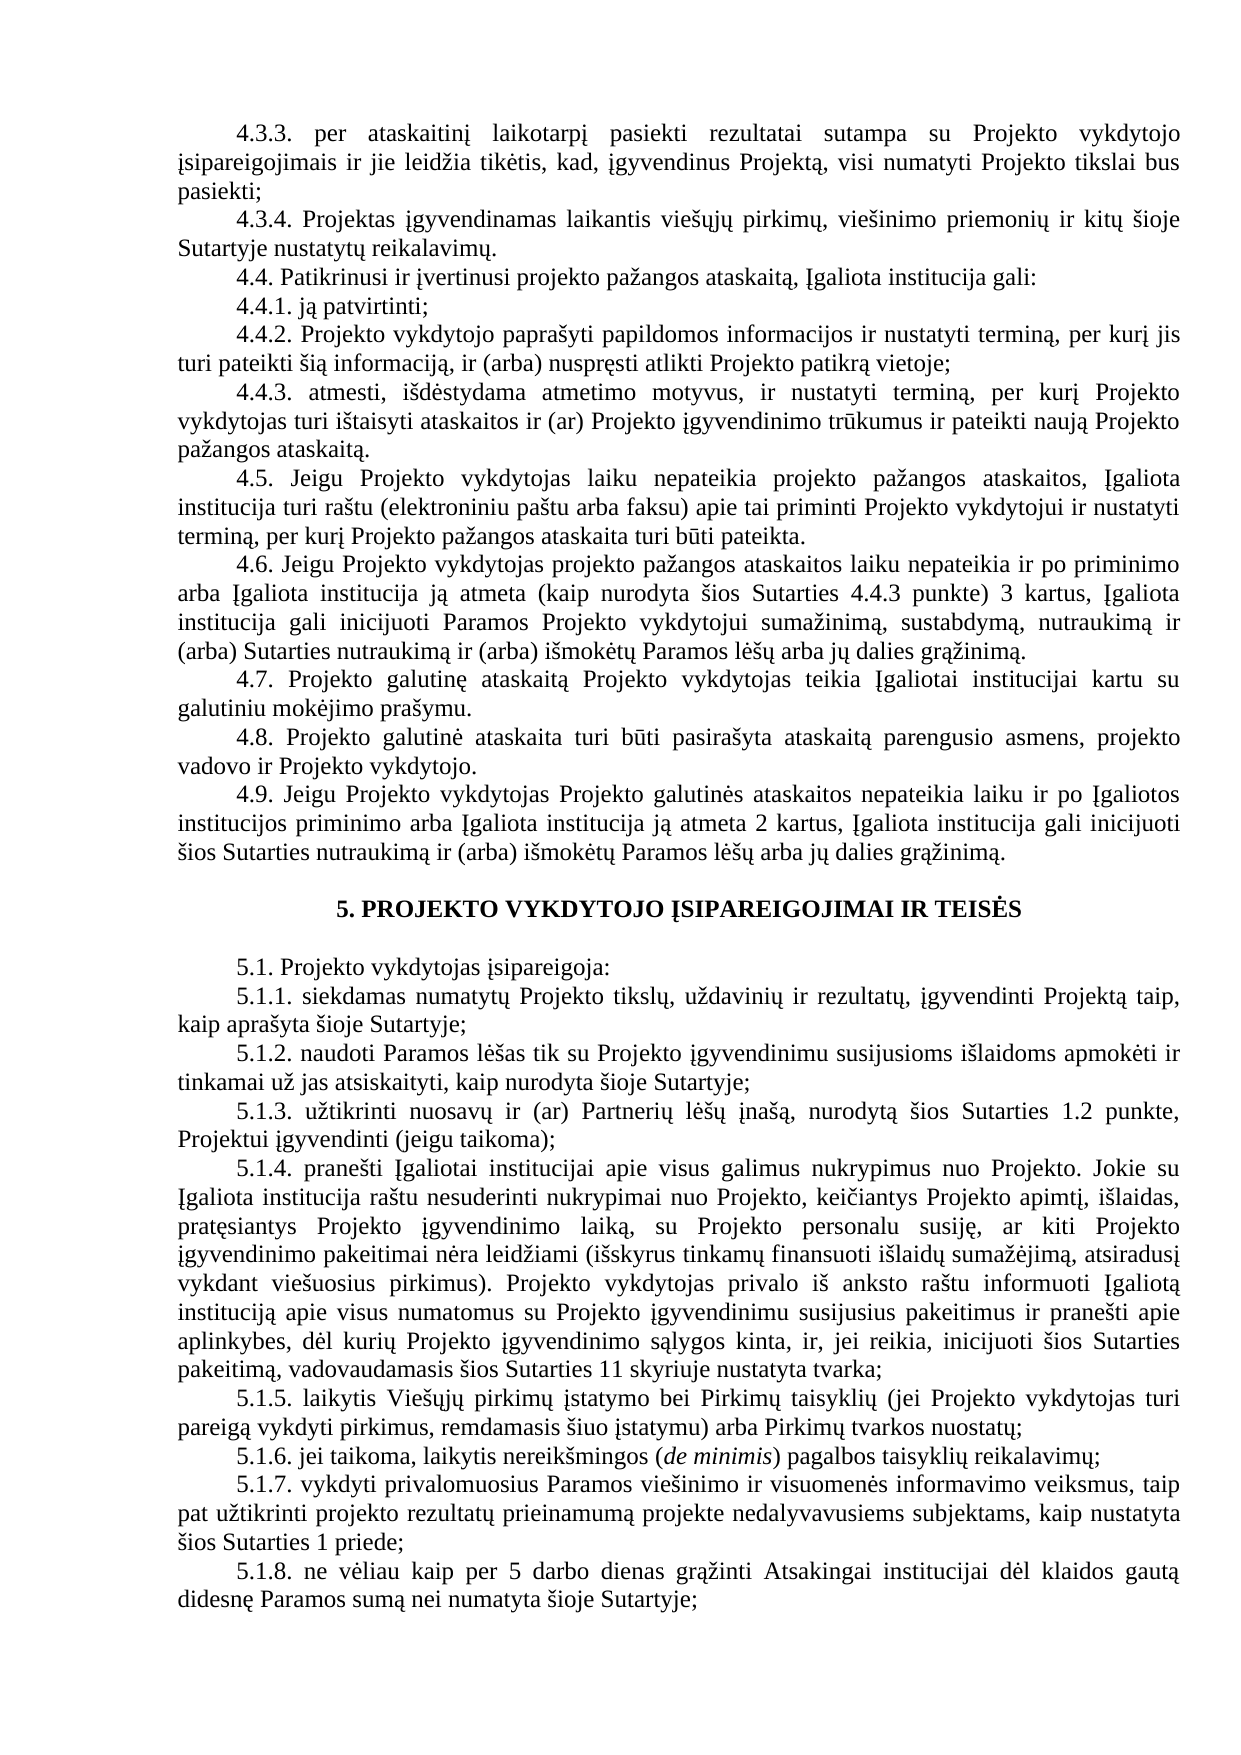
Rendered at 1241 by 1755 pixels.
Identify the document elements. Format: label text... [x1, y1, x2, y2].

text 5.1. Projekto vykdytojas įsipareigoja: [177, 952, 1181, 981]
text 4.7. Projekto galutinę ataskaitą Projekto vykdytojas teikia Įgaliotai institucijai kartu su galutiniu mokėjimo prašymu. [177, 664, 1181, 722]
text 5.1.8. ne vėliau kaip per 5 darbo dienas grąžinti Atsakingai institucijai dėl klaidos gautą didesnę Paramos sumą nei numatyta šioje Sutartyje; [177, 1556, 1181, 1613]
text 5.1.3. užtikrinti nuosavų ir (ar) Partnerių lėšų įnašą, nurodytą šios Sutarties 1.2 punkte, Projektui įgyvendinti (jeigu taikoma); [177, 1096, 1181, 1153]
text 4.4.1. ją patvirtinti; [177, 291, 1181, 319]
text 5.1.7. vykdyti privalomuosius Paramos viešinimo ir visuomenės informavimo veiksmus, taip pat užtikrinti projekto rezultatų prieinamumą projekte nedalyvavusiems subjektams, kaip nustatyta šios Sutarties 1 priede; [177, 1469, 1181, 1556]
text 4.3.4. Projektas įgyvendinamas laikantis viešųjų pirkimų, viešinimo priemonių ir kitų šioje Sutartyje nustatytų reikalavimų. [177, 204, 1181, 262]
text 4.8. Projekto galutinė ataskaita turi būti pasirašyta ataskaitą parengusio asmens, projekto vadovo ir Projekto vykdytojo. [177, 722, 1181, 779]
text 5. PROJEKTO VYKDYTOJO ĮSIPAREIGOJIMAI IR TEISĖS [177, 894, 1181, 923]
text 4.4.2. Projekto vykdytojo paprašyti papildomos informacijos ir nustatyti terminą, per kurį jis turi pateikti šią informaciją, ir (arba) nuspręsti atlikti Projekto patikrą vietoje; [177, 319, 1181, 377]
text 5.1.4. pranešti Įgaliotai institucijai apie visus galimus nukrypimus nuo Projekto. Jokie su Įgaliota institucija raštu nesuderinti nukrypimai nuo Projekto, keičiantys Projekto apimtį, išlaidas, pratęsiantys Projekto įgyvendinimo laiką, su Projekto personalu susiję, ar kiti Projekto įgyvendinimo pakeitimai nėra leidžiami (išskyrus tinkamų finansuoti išlaidų sumažėjimą, atsiradusį vykdant viešuosius pirkimus). Projekto vykdytojas privalo iš anksto raštu informuoti Įgaliotą instituciją apie visus numatomus su Projekto įgyvendinimu susijusius pakeitimus ir pranešti apie aplinkybes, dėl kurių Projekto įgyvendinimo sąlygos kinta, ir, jei reikia, inicijuoti šios Sutarties pakeitimą, vadovaudamasis šios Sutarties 11 skyriuje nustatyta tvarka; [177, 1153, 1181, 1383]
text 5.1.1. siekdamas numatytų Projekto tikslų, uždavinių ir rezultatų, įgyvendinti Projektą taip, kaip aprašyta šioje Sutartyje; [177, 981, 1181, 1038]
text 5.1.2. naudoti Paramos lėšas tik su Projekto įgyvendinimu susijusioms išlaidoms apmokėti ir tinkamai už jas atsiskaityti, kaip nurodyta šioje Sutartyje; [177, 1038, 1181, 1096]
text 4.4. Patikrinusi ir įvertinusi projekto pažangos ataskaitą, Įgaliota institucija gali: [177, 262, 1181, 291]
text 4.6. Jeigu Projekto vykdytojas projekto pažangos ataskaitos laiku nepateikia ir po priminimo arba Įgaliota institucija ją atmeta (kaip nurodyta šios Sutarties 4.4.3 punkte) 3 kartus, Įgaliota institucija gali inicijuoti Paramos Projekto vykdytojui sumažinimą, sustabdymą, nutraukimą ir (arba) Sutarties nutraukimą ir (arba) išmokėtų Paramos lėšų arba jų dalies grąžinimą. [177, 549, 1181, 664]
text 4.5. Jeigu Projekto vykdytojas laiku nepateikia projekto pažangos ataskaitos, Įgaliota institucija turi raštu (elektroniniu paštu arba faksu) apie tai priminti Projekto vykdytojui ir nustatyti terminą, per kurį Projekto pažangos ataskaita turi būti pateikta. [177, 463, 1181, 549]
text 5.1.6. jei taikoma, laikytis nereikšmingos (de minimis) pagalbos taisyklių reikalavimų; [177, 1441, 1181, 1469]
text 4.3.3. per ataskaitinį laikotarpį pasiekti rezultatai sutampa su Projekto vykdytojo įsipareigojimais ir jie leidžia tikėtis, kad, įgyvendinus Projektą, visi numatyti Projekto tikslai bus pasiekti; [177, 118, 1181, 204]
text 4.4.3. atmesti, išdėstydama atmetimo motyvus, ir nustatyti terminą, per kurį Projekto vykdytojas turi ištaisyti ataskaitos ir (ar) Projekto įgyvendinimo trūkumus ir pateikti naują Projekto pažangos ataskaitą. [177, 377, 1181, 463]
text 4.9. Jeigu Projekto vykdytojas Projekto galutinės ataskaitos nepateikia laiku ir po Įgaliotos institucijos priminimo arba Įgaliota institucija ją atmeta 2 kartus, Įgaliota institucija gali inicijuoti šios Sutarties nutraukimą ir (arba) išmokėtų Paramos lėšų arba jų dalies grąžinimą. [177, 779, 1181, 866]
text 5.1.5. laikytis Viešųjų pirkimų įstatymo bei Pirkimų taisyklių (jei Projekto vykdytojas turi pareigą vykdyti pirkimus, remdamasis šiuo įstatymu) arba Pirkimų tvarkos nuostatų; [177, 1383, 1181, 1441]
